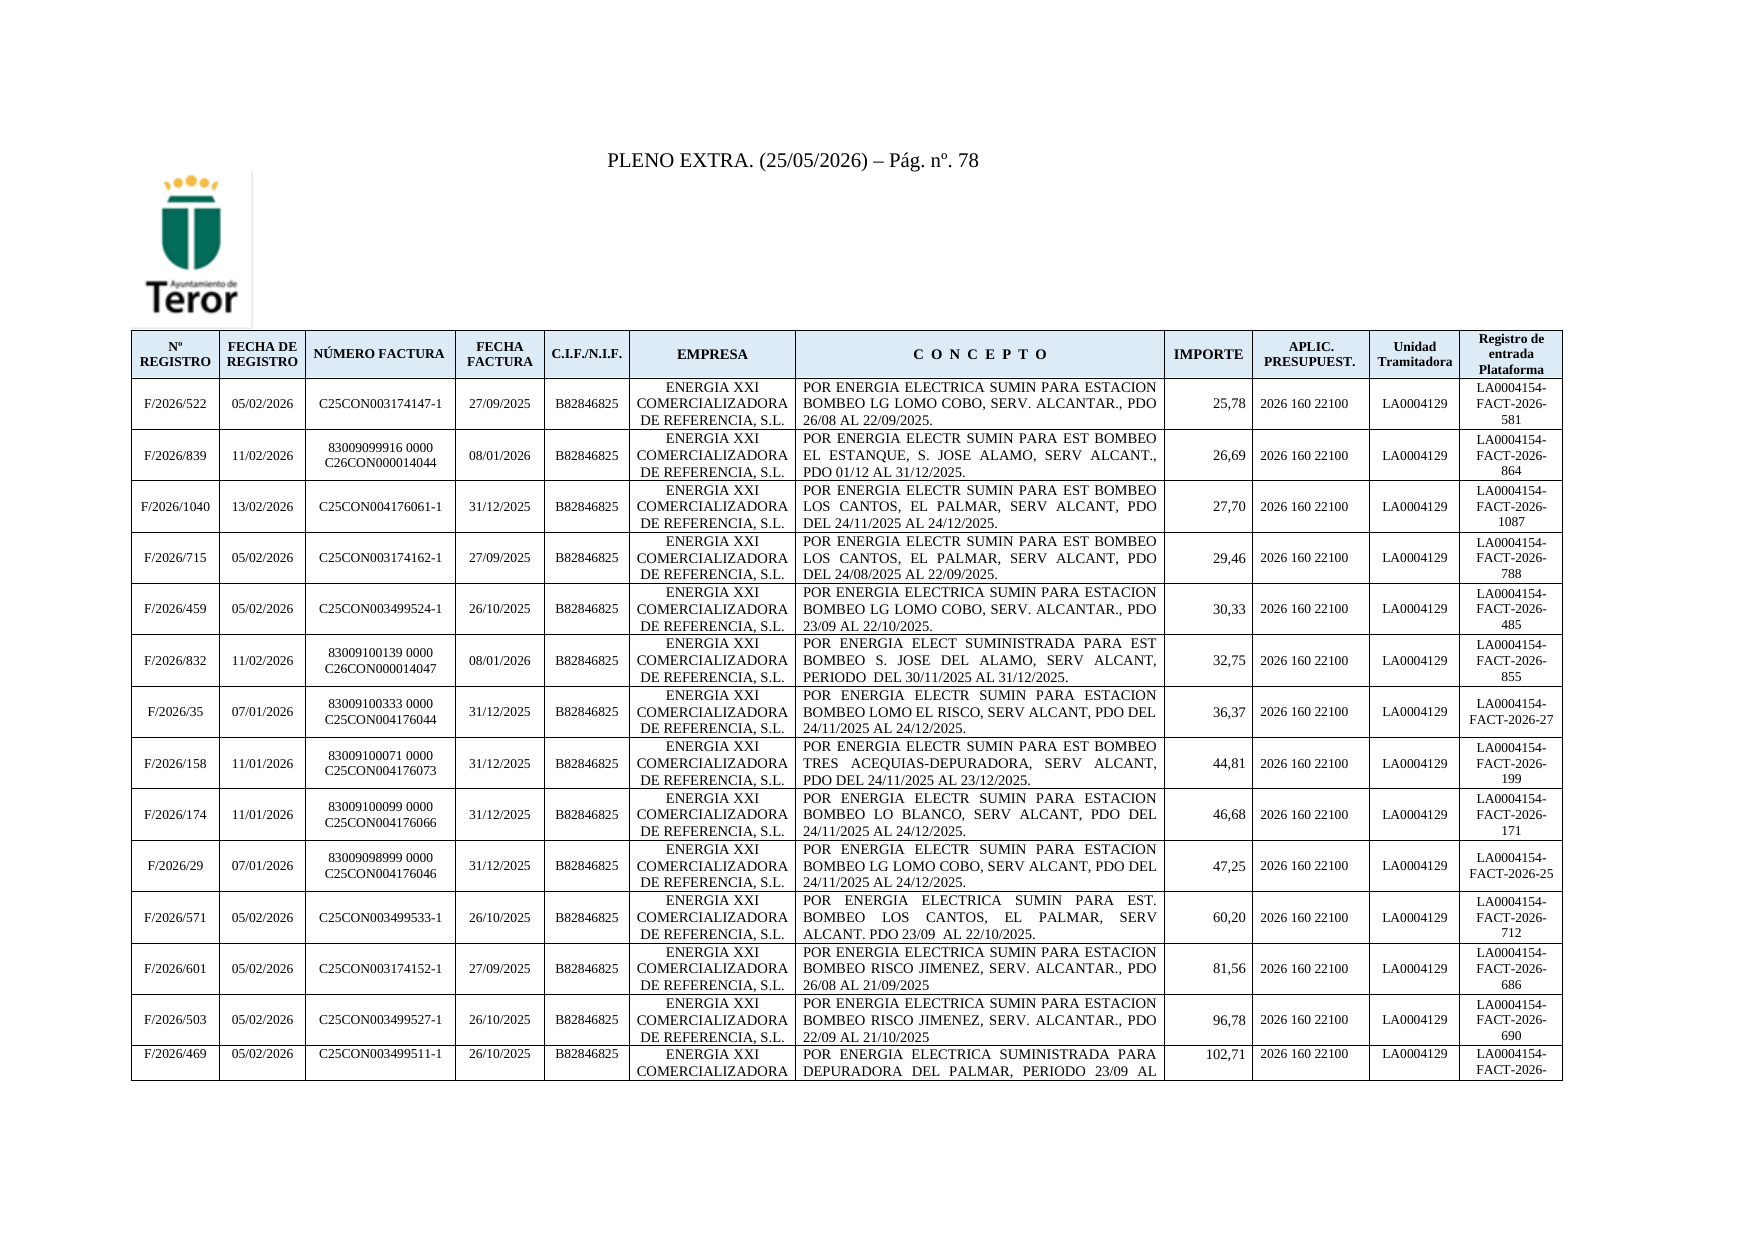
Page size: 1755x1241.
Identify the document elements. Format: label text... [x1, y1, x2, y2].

table_cell POR ENERGIA ELECTR SUMIN PARA EST BOMBEO LOS CANTOS, EL PALMAR, SERV ALCANT, PDO DEL 24/11/2025 AL 24/12/2025. [796, 481, 1164, 532]
table_cell LA0004129 [1370, 584, 1459, 634]
table_cell 26/10/2025 [456, 584, 544, 634]
table_cell LA0004154-FACT-2026-712 [1460, 892, 1562, 942]
table_cell LA0004129 [1370, 738, 1459, 788]
table_cell 2026 160 22100 [1253, 635, 1369, 686]
table_cell ENERGIA XXI COMERCIALIZADORA [630, 1046, 795, 1080]
table_cell LA0004154-FACT-2026-690 [1460, 995, 1562, 1045]
table_cell POR ENERGIA ELECTR SUMIN PARA ESTACION BOMBEO LO BLANCO, SERV ALCANT, PDO DEL 24/11/2025 AL 24/12/2025. [796, 789, 1164, 840]
table_cell ENERGIA XXI COMERCIALIZADORA DE REFERENCIA, S.L. [630, 944, 795, 994]
table_cell C25CON004176061-1 [306, 481, 455, 532]
table_cell C25CON003174147-1 [306, 379, 455, 429]
table_cell 31/12/2025 [456, 841, 544, 891]
table_cell 31/12/2025 [456, 789, 544, 840]
table_cell ENERGIA XXI COMERCIALIZADORA DE REFERENCIA, S.L. [630, 584, 795, 634]
table_cell 60,20 [1165, 892, 1252, 942]
table_cell F/2026/459 [132, 584, 219, 634]
table_cell B82846825 [545, 481, 629, 532]
table_cell ENERGIA XXI COMERCIALIZADORA DE REFERENCIA, S.L. [630, 841, 795, 891]
table_cell 2026 160 22100 [1253, 481, 1369, 532]
table_cell 83009099916 0000 C26CON000014044 [306, 430, 455, 480]
table_cell 29,46 [1165, 533, 1252, 583]
table_cell F/2026/601 [132, 944, 219, 994]
table_cell B82846825 [545, 687, 629, 737]
table_cell 05/02/2026 [220, 995, 305, 1045]
table_cell B82846825 [545, 1046, 629, 1080]
table_cell LA0004154-FACT-2026-485 [1460, 584, 1562, 634]
table_cell 31/12/2025 [456, 481, 544, 532]
table_cell 2026 160 22100 [1253, 841, 1369, 891]
table_cell 05/02/2026 [220, 584, 305, 634]
table_header Unidad Tramitadora [1370, 331, 1459, 377]
table_cell 11/02/2026 [220, 430, 305, 480]
table_cell 81,56 [1165, 944, 1252, 994]
table_cell 08/01/2026 [456, 635, 544, 686]
table_cell C25CON003499533-1 [306, 892, 455, 942]
table_cell 26/10/2025 [456, 892, 544, 942]
table_cell LA0004129 [1370, 635, 1459, 686]
table_cell LA0004129 [1370, 841, 1459, 891]
table_header C.I.F./N.I.F. [545, 331, 629, 377]
table_cell POR ENERGIA ELECTRICA SUMIN PARA ESTACION BOMBEO RISCO JIMENEZ, SERV. ALCANTAR., PDO 26/08 AL 21/09/2025 [796, 944, 1164, 994]
table_cell 11/01/2026 [220, 738, 305, 788]
table_cell POR ENERGIA ELECTR SUMIN PARA ESTACION BOMBEO LG LOMO COBO, SERV ALCANT, PDO DEL 24/11/2025 AL 24/12/2025. [796, 841, 1164, 891]
table_cell 05/02/2026 [220, 533, 305, 583]
table_cell F/2026/503 [132, 995, 219, 1045]
table_header APLIC. PRESUPUEST. [1253, 331, 1369, 377]
table_cell C25CON003174162-1 [306, 533, 455, 583]
table_cell POR ENERGIA ELECTRICA SUMINISTRADA PARA DEPURADORA DEL PALMAR, PERIODO 23/09 AL [796, 1046, 1164, 1080]
table_cell 2026 160 22100 [1253, 738, 1369, 788]
table_cell 30,33 [1165, 584, 1252, 634]
table_cell POR ENERGIA ELECTRICA SUMIN PARA ESTACION BOMBEO RISCO JIMENEZ, SERV. ALCANTAR., PDO 22/09 AL 21/10/2025 [796, 995, 1164, 1045]
table_header Registro de entrada Plataforma [1460, 331, 1562, 377]
table_cell POR ENERGIA ELECTR SUMIN PARA ESTACION BOMBEO LOMO EL RISCO, SERV ALCANT, PDO DEL 24/11/2025 AL 24/12/2025. [796, 687, 1164, 737]
table_cell F/2026/35 [132, 687, 219, 737]
table_cell ENERGIA XXI COMERCIALIZADORA DE REFERENCIA, S.L. [630, 379, 795, 429]
table_cell ENERGIA XXI COMERCIALIZADORA DE REFERENCIA, S.L. [630, 687, 795, 737]
table_cell 05/02/2026 [220, 944, 305, 994]
table_cell LA0004129 [1370, 430, 1459, 480]
table_cell LA0004154-FACT-2026-171 [1460, 789, 1562, 840]
table_cell LA0004154-FACT-2026-25 [1460, 841, 1562, 891]
table_cell 83009100099 0000 C25CON004176066 [306, 789, 455, 840]
table_cell B82846825 [545, 841, 629, 891]
table_cell 05/02/2026 [220, 1046, 305, 1080]
table_cell POR ENERGIA ELECTR SUMIN PARA EST BOMBEO EL ESTANQUE, S. JOSE ALAMO, SERV ALCANT., PDO 01/12 AL 31/12/2025. [796, 430, 1164, 480]
table_cell B82846825 [545, 430, 629, 480]
table_cell ENERGIA XXI COMERCIALIZADORA DE REFERENCIA, S.L. [630, 789, 795, 840]
table_cell F/2026/174 [132, 789, 219, 840]
table_cell C25CON003174152-1 [306, 944, 455, 994]
table_cell B82846825 [545, 584, 629, 634]
table_cell LA0004154-FACT-2026-686 [1460, 944, 1562, 994]
table_cell LA0004154-FACT-2026-199 [1460, 738, 1562, 788]
table_cell 27/09/2025 [456, 533, 544, 583]
table_cell LA0004154-FACT-2026-27 [1460, 687, 1562, 737]
table_cell LA0004129 [1370, 481, 1459, 532]
table_cell 102,71 [1165, 1046, 1252, 1080]
table_cell 2026 160 22100 [1253, 995, 1369, 1045]
table_cell LA0004154-FACT-2026-788 [1460, 533, 1562, 583]
table_cell 36,37 [1165, 687, 1252, 737]
table_cell LA0004129 [1370, 533, 1459, 583]
table_cell POR ENERGIA ELECTRICA SUMIN PARA ESTACION BOMBEO LG LOMO COBO, SERV. ALCANTAR., PDO 26/08 AL 22/09/2025. [796, 379, 1164, 429]
table_cell 2026 160 22100 [1253, 892, 1369, 942]
table_cell 47,25 [1165, 841, 1252, 891]
table_cell 11/02/2026 [220, 635, 305, 686]
table_header FECHA DE REGISTRO [220, 331, 305, 377]
table_cell C25CON003499511-1 [306, 1046, 455, 1080]
table_cell 2026 160 22100 [1253, 687, 1369, 737]
table_cell LA0004154-FACT-2026-855 [1460, 635, 1562, 686]
table_cell B82846825 [545, 944, 629, 994]
table_cell LA0004154-FACT-2026-864 [1460, 430, 1562, 480]
table_cell 2026 160 22100 [1253, 430, 1369, 480]
table_cell F/2026/715 [132, 533, 219, 583]
table_cell LA0004154-FACT-2026-581 [1460, 379, 1562, 429]
table_cell F/2026/1040 [132, 481, 219, 532]
table_header FECHA FACTURA [456, 331, 544, 377]
table_cell ENERGIA XXI COMERCIALIZADORA DE REFERENCIA, S.L. [630, 481, 795, 532]
table_cell 07/01/2026 [220, 687, 305, 737]
table_cell 07/01/2026 [220, 841, 305, 891]
table_cell 32,75 [1165, 635, 1252, 686]
table_cell B82846825 [545, 995, 629, 1045]
table_cell 05/02/2026 [220, 379, 305, 429]
table_cell F/2026/158 [132, 738, 219, 788]
table_cell POR ENERGIA ELECTRICA SUMIN PARA ESTACION BOMBEO LG LOMO COBO, SERV. ALCANTAR., PDO 23/09 AL 22/10/2025. [796, 584, 1164, 634]
table_cell B82846825 [545, 533, 629, 583]
table_cell F/2026/469 [132, 1046, 219, 1080]
table_header IMPORTE [1165, 331, 1252, 377]
table_cell F/2026/839 [132, 430, 219, 480]
table_header NÚMERO FACTURA [306, 331, 455, 377]
table_cell POR ENERGIA ELECT SUMINISTRADA PARA EST BOMBEO S. JOSE DEL ALAMO, SERV ALCANT, PERIODO DEL 30/11/2025 AL 31/12/2025. [796, 635, 1164, 686]
table_cell 83009100071 0000 C25CON004176073 [306, 738, 455, 788]
table_cell 31/12/2025 [456, 687, 544, 737]
table_cell POR ENERGIA ELECTR SUMIN PARA EST BOMBEO LOS CANTOS, EL PALMAR, SERV ALCANT, PDO DEL 24/08/2025 AL 22/09/2025. [796, 533, 1164, 583]
table_cell 44,81 [1165, 738, 1252, 788]
table_cell 05/02/2026 [220, 892, 305, 942]
table_cell ENERGIA XXI COMERCIALIZADORA DE REFERENCIA, S.L. [630, 995, 795, 1045]
table_cell 83009100333 0000 C25CON004176044 [306, 687, 455, 737]
table_cell LA0004129 [1370, 789, 1459, 840]
table_cell B82846825 [545, 892, 629, 942]
table_cell C25CON003499527-1 [306, 995, 455, 1045]
table_cell F/2026/29 [132, 841, 219, 891]
table_cell 83009098999 0000 C25CON004176046 [306, 841, 455, 891]
table_cell 31/12/2025 [456, 738, 544, 788]
table_cell 25,78 [1165, 379, 1252, 429]
table_cell 2026 160 22100 [1253, 789, 1369, 840]
table_cell 2026 160 22100 [1253, 1046, 1369, 1080]
table_header C O N C E P T O [796, 331, 1164, 377]
table_cell 26/10/2025 [456, 995, 544, 1045]
table_cell LA0004154-FACT-2026-1087 [1460, 481, 1562, 532]
table_cell ENERGIA XXI COMERCIALIZADORA DE REFERENCIA, S.L. [630, 430, 795, 480]
table_cell ENERGIA XXI COMERCIALIZADORA DE REFERENCIA, S.L. [630, 533, 795, 583]
table_cell LA0004129 [1370, 995, 1459, 1045]
table_cell LA0004129 [1370, 944, 1459, 994]
table_cell B82846825 [545, 635, 629, 686]
table_cell 2026 160 22100 [1253, 379, 1369, 429]
table_cell 26/10/2025 [456, 1046, 544, 1080]
table_cell F/2026/832 [132, 635, 219, 686]
table_cell LA0004129 [1370, 892, 1459, 942]
table_cell 27,70 [1165, 481, 1252, 532]
table_cell 96,78 [1165, 995, 1252, 1045]
table_cell B82846825 [545, 379, 629, 429]
table_cell ENERGIA XXI COMERCIALIZADORA DE REFERENCIA, S.L. [630, 892, 795, 942]
table_cell LA0004129 [1370, 687, 1459, 737]
table_header EMPRESA [630, 331, 795, 377]
table_cell F/2026/571 [132, 892, 219, 942]
table_cell F/2026/522 [132, 379, 219, 429]
table_cell 83009100139 0000 C26CON000014047 [306, 635, 455, 686]
table_cell 2026 160 22100 [1253, 533, 1369, 583]
table_cell LA0004129 [1370, 1046, 1459, 1080]
table_cell 08/01/2026 [456, 430, 544, 480]
table_cell LA0004154-FACT-2026- [1460, 1046, 1562, 1080]
table_cell 27/09/2025 [456, 379, 544, 429]
table_cell 26,69 [1165, 430, 1252, 480]
table_cell 11/01/2026 [220, 789, 305, 840]
table_cell C25CON003499524-1 [306, 584, 455, 634]
table_cell ENERGIA XXI COMERCIALIZADORA DE REFERENCIA, S.L. [630, 738, 795, 788]
table_header Nº REGISTRO [132, 331, 219, 377]
table_cell 13/02/2026 [220, 481, 305, 532]
table_cell LA0004129 [1370, 379, 1459, 429]
table_cell B82846825 [545, 789, 629, 840]
table_cell POR ENERGIA ELECTR SUMIN PARA EST BOMBEO TRES ACEQUIAS-DEPURADORA, SERV ALCANT, PDO DEL 24/11/2025 AL 23/12/2025. [796, 738, 1164, 788]
table_cell 2026 160 22100 [1253, 584, 1369, 634]
table_cell B82846825 [545, 738, 629, 788]
table_cell 27/09/2025 [456, 944, 544, 994]
table_cell POR ENERGIA ELECTRICA SUMIN PARA EST. BOMBEO LOS CANTOS, EL PALMAR, SERV ALCANT. PDO 23/09 AL 22/10/2025. [796, 892, 1164, 942]
table_cell ENERGIA XXI COMERCIALIZADORA DE REFERENCIA, S.L. [630, 635, 795, 686]
table_cell 2026 160 22100 [1253, 944, 1369, 994]
table_cell 46,68 [1165, 789, 1252, 840]
